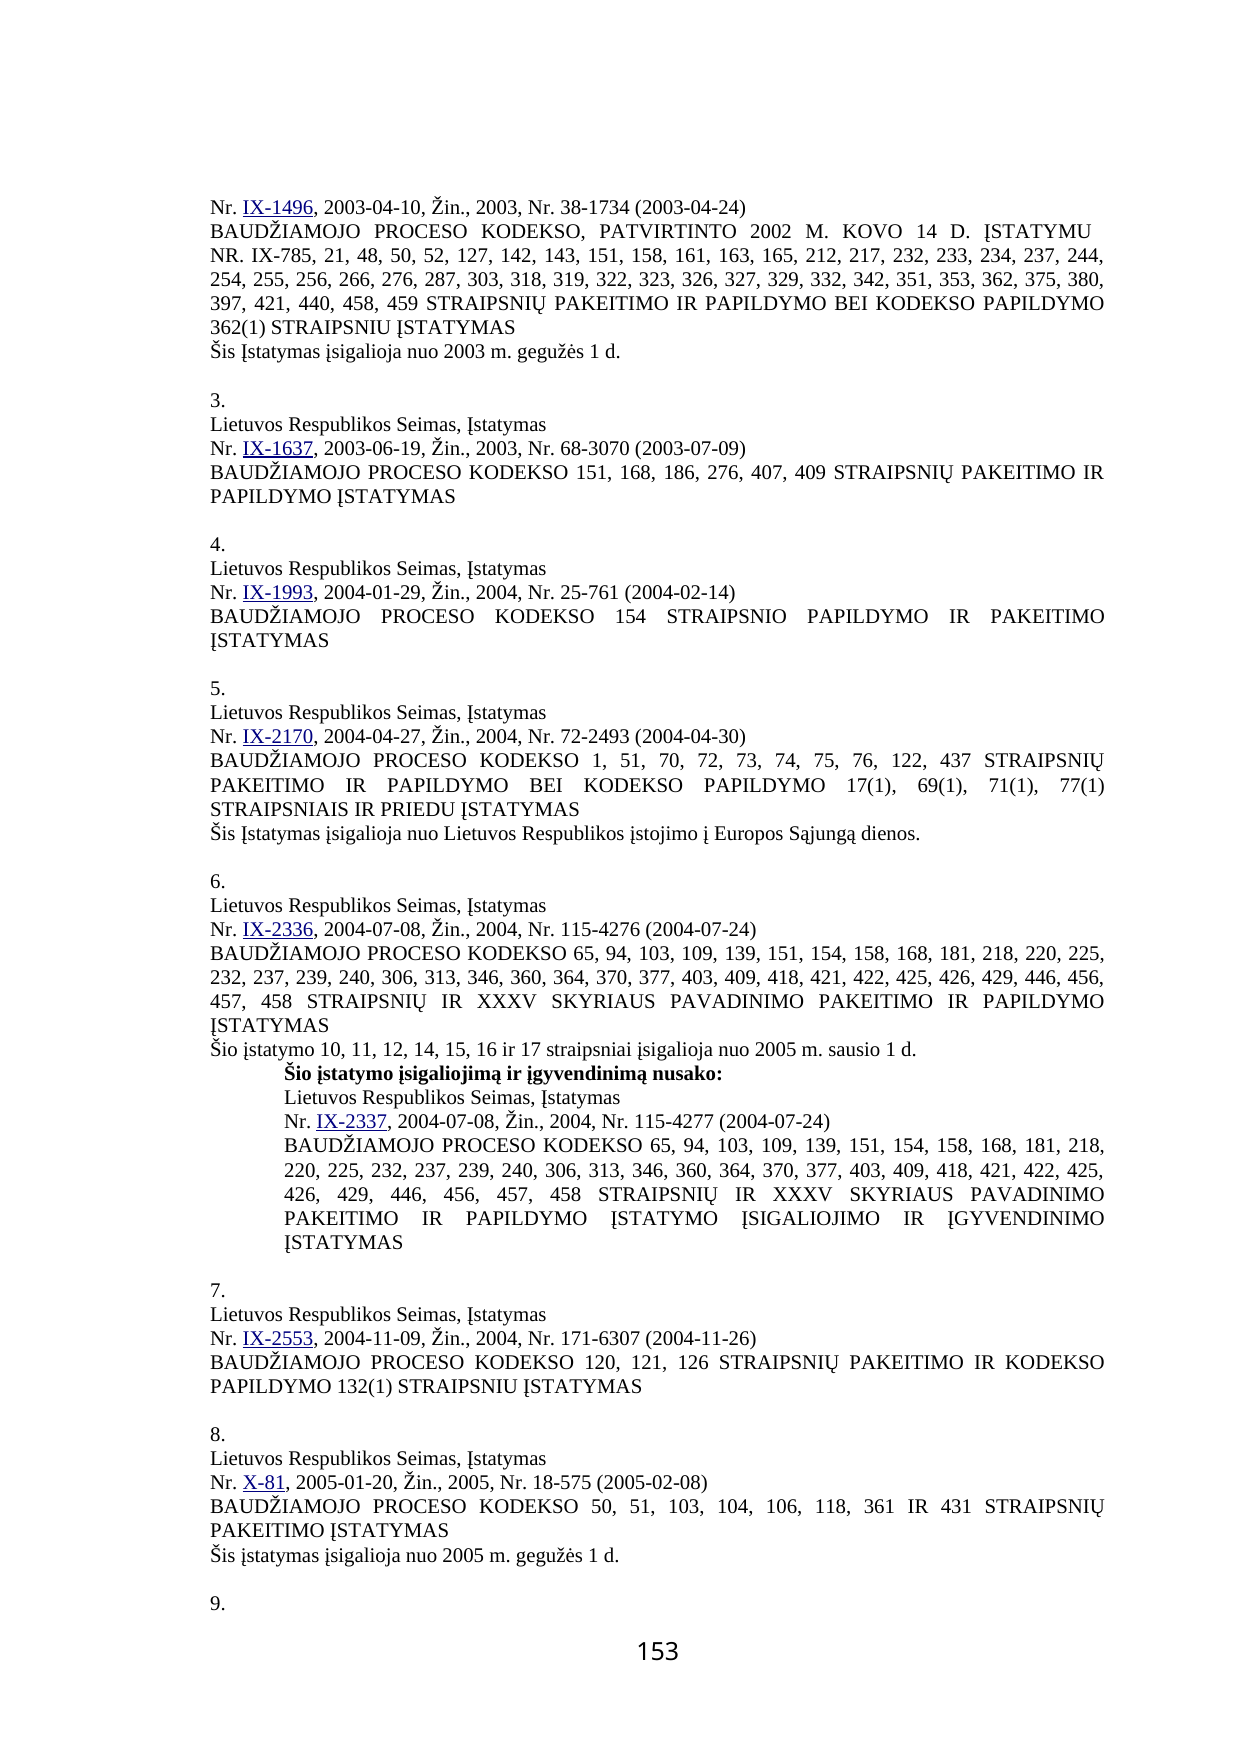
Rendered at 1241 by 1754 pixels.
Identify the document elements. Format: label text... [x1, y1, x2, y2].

text 6. [210, 869, 1106, 893]
text Nr. IX-2336, 2004-07-08, Žin., 2004, Nr. 115-4276 (2004-07-24) [210, 917, 1106, 941]
text Nr. IX-2337, 2004-07-08, Žin., 2004, Nr. 115-4277 (2004-07-24) [210, 1109, 1106, 1133]
text Šio įstatymo įsigaliojimą ir įgyvendinimą nusako: [210, 1061, 1106, 1085]
text Lietuvos Respublikos Seimas, Įstatymas [210, 700, 1106, 724]
text BAUDŽIAMOJO PROCESO KODEKSO 120, 121, 126 STRAIPSNIŲ PAKEITIMO IR KODEKSO PAPILDYMO 132(1) STRAIPSNIU ĮSTATYMAS [210, 1350, 1106, 1398]
text 5. [210, 676, 1106, 700]
text Nr. IX-2553, 2004-11-09, Žin., 2004, Nr. 171-6307 (2004-11-26) [210, 1326, 1106, 1350]
text Lietuvos Respublikos Seimas, Įstatymas [210, 556, 1106, 580]
text Šis įstatymas įsigalioja nuo 2005 m. gegužės 1 d. [210, 1542, 1106, 1567]
text 8. [210, 1422, 1106, 1446]
text BAUDŽIAMOJO PROCESO KODEKSO 65, 94, 103, 109, 139, 151, 154, 158, 168, 181, 218, 220, 225, 232, 237, 239, 240, 306, 313, 346, 360, 364, 370, 377, 403, 409, 418, 421, 422, 425, 426, 429, 446, 456, 457, 458 STRAIPSNIŲ IR XXXV SKYRIAUS PAVADINIMO PAKEITIMO IR PAPILDYMO ĮSTATYMAS [210, 941, 1106, 1037]
text Nr. IX-1993, 2004-01-29, Žin., 2004, Nr. 25-761 (2004-02-14) [210, 580, 1106, 604]
text BAUDŽIAMOJO PROCESO KODEKSO 50, 51, 103, 104, 106, 118, 361 IR 431 STRAIPSNIŲ PAKEITIMO ĮSTATYMAS [210, 1494, 1106, 1542]
text Lietuvos Respublikos Seimas, Įstatymas [210, 1085, 1106, 1109]
text Lietuvos Respublikos Seimas, Įstatymas [210, 1446, 1106, 1470]
text BAUDŽIAMOJO PROCESO KODEKSO 154 STRAIPSNIO PAPILDYMO IR PAKEITIMO ĮSTATYMAS [210, 604, 1106, 652]
text Šis Įstatymas įsigalioja nuo 2003 m. gegužės 1 d. [210, 339, 1106, 363]
text Šis Įstatymas įsigalioja nuo Lietuvos Respublikos įstojimo į Europos Sąjungą dienos. [210, 821, 1106, 845]
text 4. [210, 532, 1106, 556]
text Nr. IX-1637, 2003-06-19, Žin., 2003, Nr. 68-3070 (2003-07-09) [210, 436, 1106, 460]
text Nr. X-81, 2005-01-20, Žin., 2005, Nr. 18-575 (2005-02-08) [210, 1470, 1106, 1494]
text BAUDŽIAMOJO PROCESO KODEKSO 151, 168, 186, 276, 407, 409 STRAIPSNIŲ PAKEITIMO IR PAPILDYMO ĮSTATYMAS [210, 460, 1106, 508]
text Lietuvos Respublikos Seimas, Įstatymas [210, 412, 1106, 436]
text Šio įstatymo 10, 11, 12, 14, 15, 16 ir 17 straipsniai įsigalioja nuo 2005 m. sausio 1 d. [210, 1037, 1106, 1061]
text Nr. IX-1496, 2003-04-10, Žin., 2003, Nr. 38-1734 (2003-04-24) [210, 195, 1106, 219]
text 3. [210, 387, 1106, 412]
text BAUDŽIAMOJO PROCESO KODEKSO 65, 94, 103, 109, 139, 151, 154, 158, 168, 181, 218, 220, 225, 232, 237, 239, 240, 306, 313, 346, 360, 364, 370, 377, 403, 409, 418, 421, 422, 425, 426, 429, 446, 456, 457, 458 STRAIPSNIŲ IR XXXV SKYRIAUS PAVADINIMO PAKEITIMO IR PAPILDYMO ĮSTATYMO ĮSIGALIOJIMO IR ĮGYVENDINIMO ĮSTATYMAS [284, 1133, 1106, 1254]
text 9. [210, 1591, 1106, 1615]
text 7. [210, 1278, 1106, 1302]
text BAUDŽIAMOJO PROCESO KODEKSO, PATVIRTINTO 2002 M. KOVO 14 D. ĮSTATYMU NR. IX-785, 21, 48, 50, 52, 127, 142, 143, 151, 158, 161, 163, 165, 212, 217, 232, 233, 234, 237, 244, 254, 255, 256, 266, 276, 287, 303, 318, 319, 322, 323, 326, 327, 329, 332, 342, 351, 353, 362, 375, 380, 397, 421, 440, 458, 459 STRAIPSNIŲ PAKEITIMO IR PAPILDYMO BEI KODEKSO PAPILDYMO 362(1) STRAIPSNIU ĮSTATYMAS [210, 219, 1106, 339]
text Lietuvos Respublikos Seimas, Įstatymas [210, 1302, 1106, 1326]
text Lietuvos Respublikos Seimas, Įstatymas [210, 893, 1106, 917]
text Nr. IX-2170, 2004-04-27, Žin., 2004, Nr. 72-2493 (2004-04-30) [210, 724, 1106, 748]
text BAUDŽIAMOJO PROCESO KODEKSO 1, 51, 70, 72, 73, 74, 75, 76, 122, 437 STRAIPSNIŲ PAKEITIMO IR PAPILDYMO BEI KODEKSO PAPILDYMO 17(1), 69(1), 71(1), 77(1) STRAIPSNIAIS IR PRIEDU ĮSTATYMAS [210, 748, 1106, 821]
